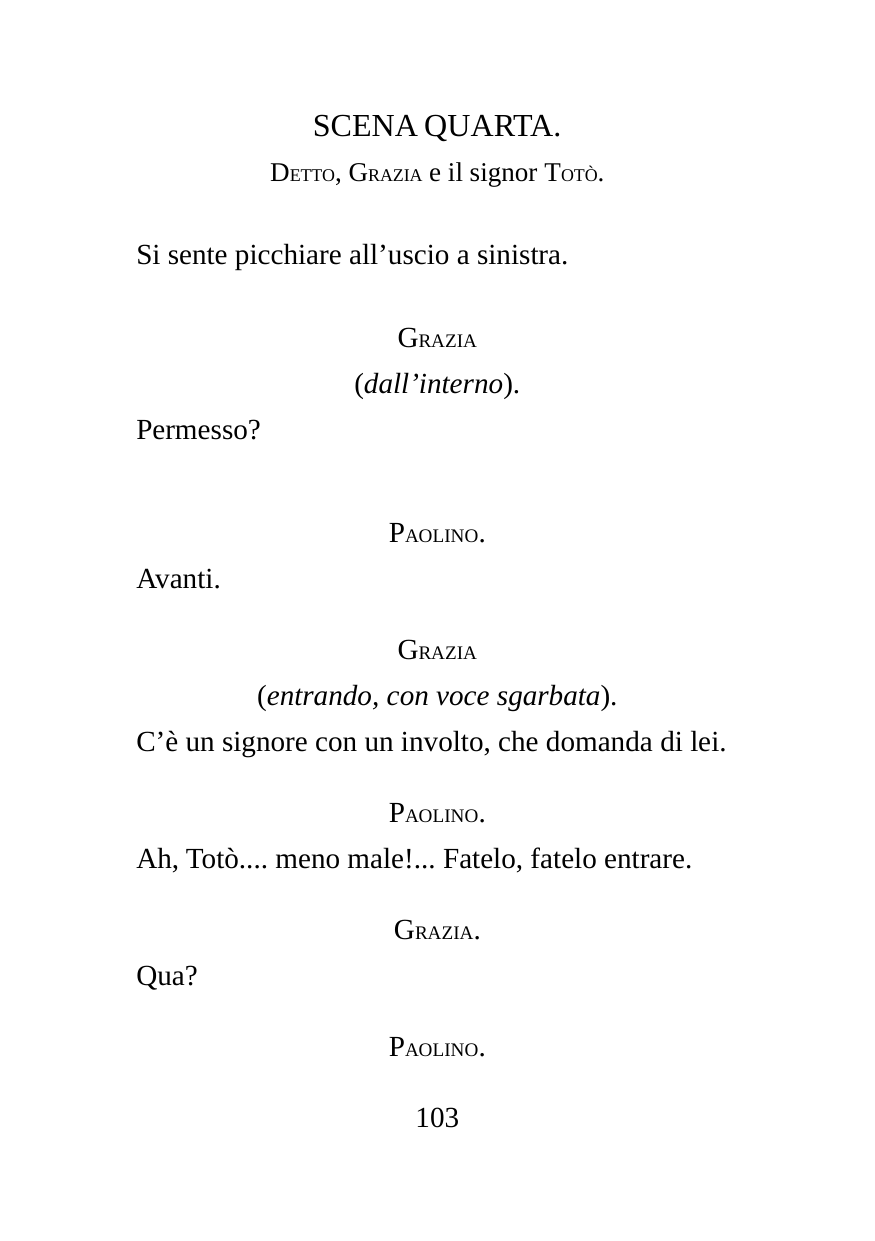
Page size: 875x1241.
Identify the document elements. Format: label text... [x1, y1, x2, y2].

text Si sente picchiare all’uscio a sinistra. [106, 237, 768, 270]
text Avanti. [106, 561, 768, 595]
text Paolino. [106, 515, 768, 549]
text Permesso? [106, 412, 768, 446]
text Ah, Totò.... meno male!... Fatelo, fatelo entrare. [106, 841, 768, 875]
text (entrando, con voce sgarbata). [106, 678, 768, 712]
text (dall’interno). [106, 366, 768, 400]
text Grazia [106, 320, 768, 354]
subtitle SCENA QUARTA. [106, 106, 768, 143]
text C’è un signore con un involto, che domanda di lei. [106, 724, 768, 758]
text Qua? [106, 958, 768, 992]
text Paolino. [106, 795, 768, 829]
text Detto, Grazia e il signor Totò. [106, 156, 768, 187]
text Grazia. [106, 912, 768, 946]
text Paolino. [106, 1029, 768, 1063]
text Grazia [106, 632, 768, 666]
